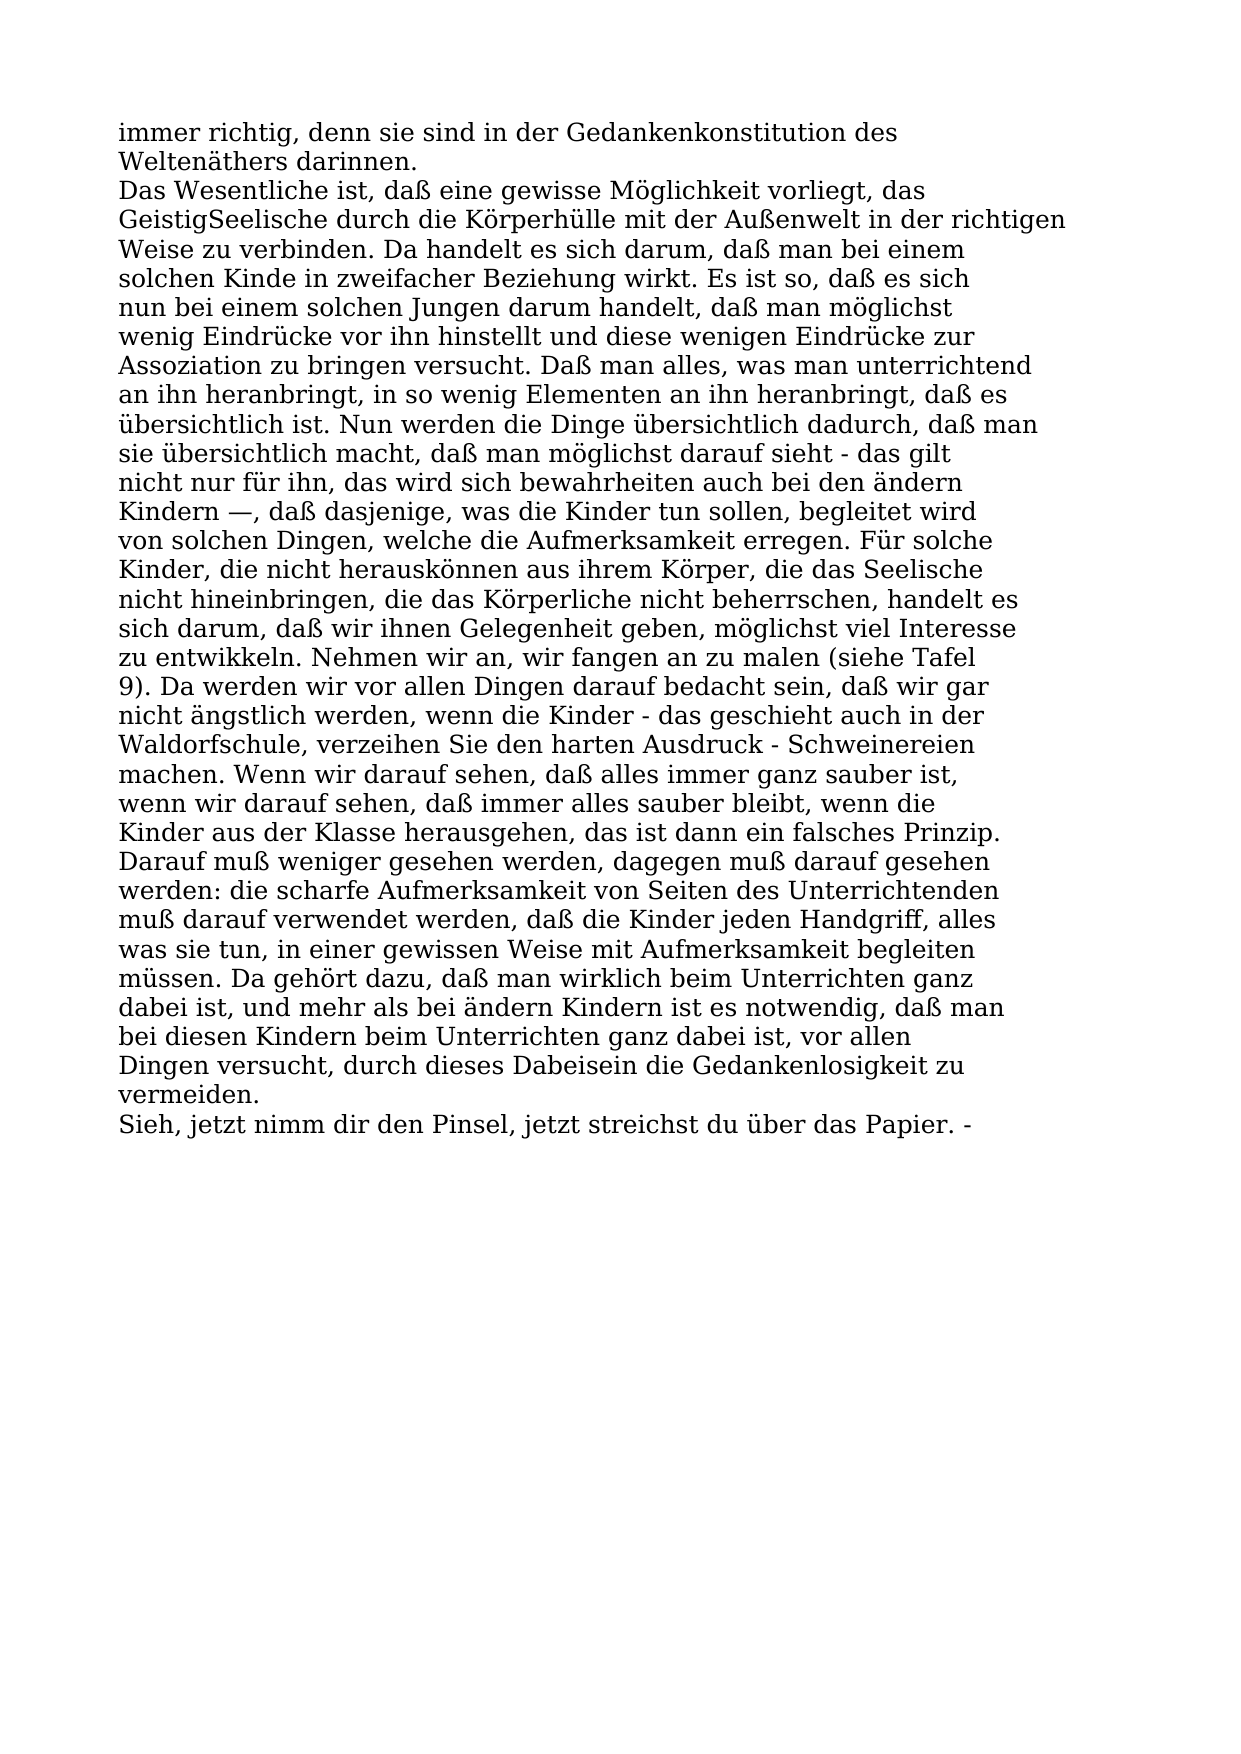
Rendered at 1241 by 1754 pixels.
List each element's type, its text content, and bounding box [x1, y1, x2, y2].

text Assoziation zu bringen versucht. Daß man alles, was man unterrichtend [118, 351, 1122, 381]
text Dingen versucht, durch dieses Dabeisein die Gedankenlosigkeit zu [118, 1051, 1122, 1081]
text sie übersichtlich macht, daß man möglichst darauf sieht - das gilt [118, 439, 1122, 468]
text müssen. Da gehört dazu, daß man wirklich beim Unterrichten ganz [118, 964, 1122, 993]
text Waldorfschule, verzeihen Sie den harten Ausdruck - Schweinereien [118, 731, 1122, 760]
text vermeiden. [118, 1081, 1122, 1110]
text sich darum, daß wir ihnen Gelegenheit geben, möglichst viel Interesse [118, 614, 1122, 643]
text Darauf muß weniger gesehen werden, dagegen muß darauf gesehen [118, 847, 1122, 876]
text an ihn heranbringt, in so wenig Elementen an ihn heranbringt, daß es [118, 381, 1122, 410]
text Kinder aus der Klasse herausgehen, das ist dann ein falsches Prinzip. [118, 818, 1122, 847]
text zu entwikkeln. Nehmen wir an, wir fangen an zu malen (siehe Tafel [118, 643, 1122, 672]
text Kindern —, daß dasjenige, was die Kinder tun sollen, begleitet wird [118, 497, 1122, 526]
text nicht hineinbringen, die das Körperliche nicht beherrschen, handelt es [118, 585, 1122, 614]
text nun bei einem solchen Jungen darum handelt, daß man möglichst [118, 293, 1122, 322]
text wenn wir darauf sehen, daß immer alles sauber bleibt, wenn die [118, 789, 1122, 818]
text Weise zu verbinden. Da handelt es sich darum, daß man bei einem [118, 235, 1122, 264]
text nicht nur für ihn, das wird sich bewahrheiten auch bei den ändern [118, 468, 1122, 497]
text von solchen Dingen, welche die Aufmerksamkeit erregen. Für solche [118, 526, 1122, 556]
text was sie tun, in einer gewissen Weise mit Aufmerksamkeit begleiten [118, 935, 1122, 964]
text muß darauf verwendet werden, daß die Kinder jeden Handgriff, alles [118, 906, 1122, 935]
text wenig Eindrücke vor ihn hinstellt und diese wenigen Eindrücke zur [118, 322, 1122, 351]
text werden: die scharfe Aufmerksamkeit von Seiten des Unterrichtenden [118, 876, 1122, 906]
text machen. Wenn wir darauf sehen, daß alles immer ganz sauber ist, [118, 760, 1122, 789]
text bei diesen Kindern beim Unterrichten ganz dabei ist, vor allen [118, 1022, 1122, 1051]
text immer richtig, denn sie sind in der Gedankenkonstitution des [118, 118, 1122, 147]
text nicht ängstlich werden, wenn die Kinder - das geschieht auch in der [118, 701, 1122, 731]
text 9). Da werden wir vor allen Dingen darauf bedacht sein, daß wir gar [118, 672, 1122, 701]
text dabei ist, und mehr als bei ändern Kindern ist es notwendig, daß man [118, 993, 1122, 1022]
text Sieh, jetzt nimm dir den Pinsel, jetzt streichst du über das Papier. - [118, 1110, 1122, 1139]
text Kinder, die nicht herauskönnen aus ihrem Körper, die das Seelische [118, 556, 1122, 585]
text Das Wesentliche ist, daß eine gewisse Möglichkeit vorliegt, das GeistigSeelische durch die Körperhülle mit der Außenwelt in der richtigen [118, 176, 1122, 235]
text Weltenäthers darinnen. [118, 147, 1122, 176]
text übersichtlich ist. Nun werden die Dinge übersichtlich dadurch, daß man [118, 410, 1122, 439]
text solchen Kinde in zweifacher Beziehung wirkt. Es ist so, daß es sich [118, 264, 1122, 293]
